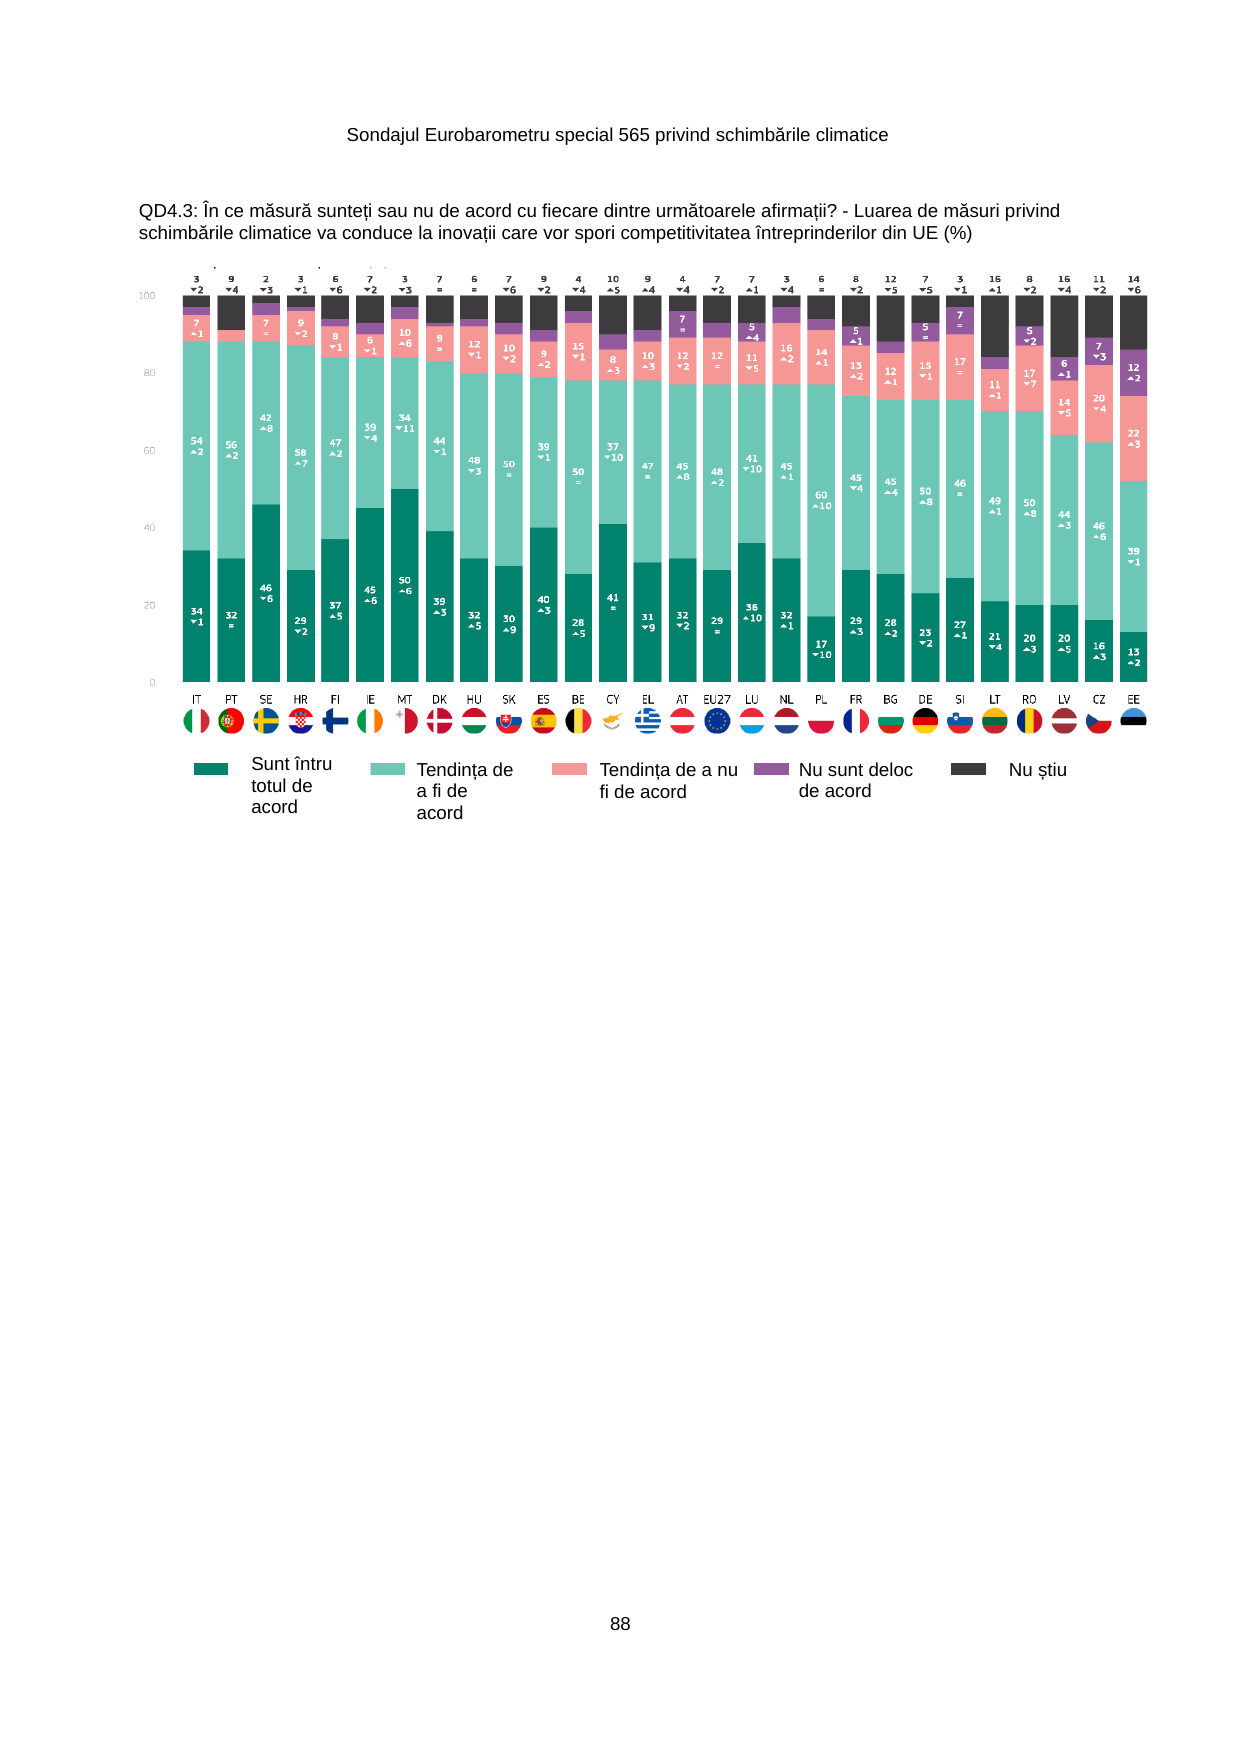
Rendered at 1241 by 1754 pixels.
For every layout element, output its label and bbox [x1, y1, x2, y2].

picture [130, 267, 1158, 789]
